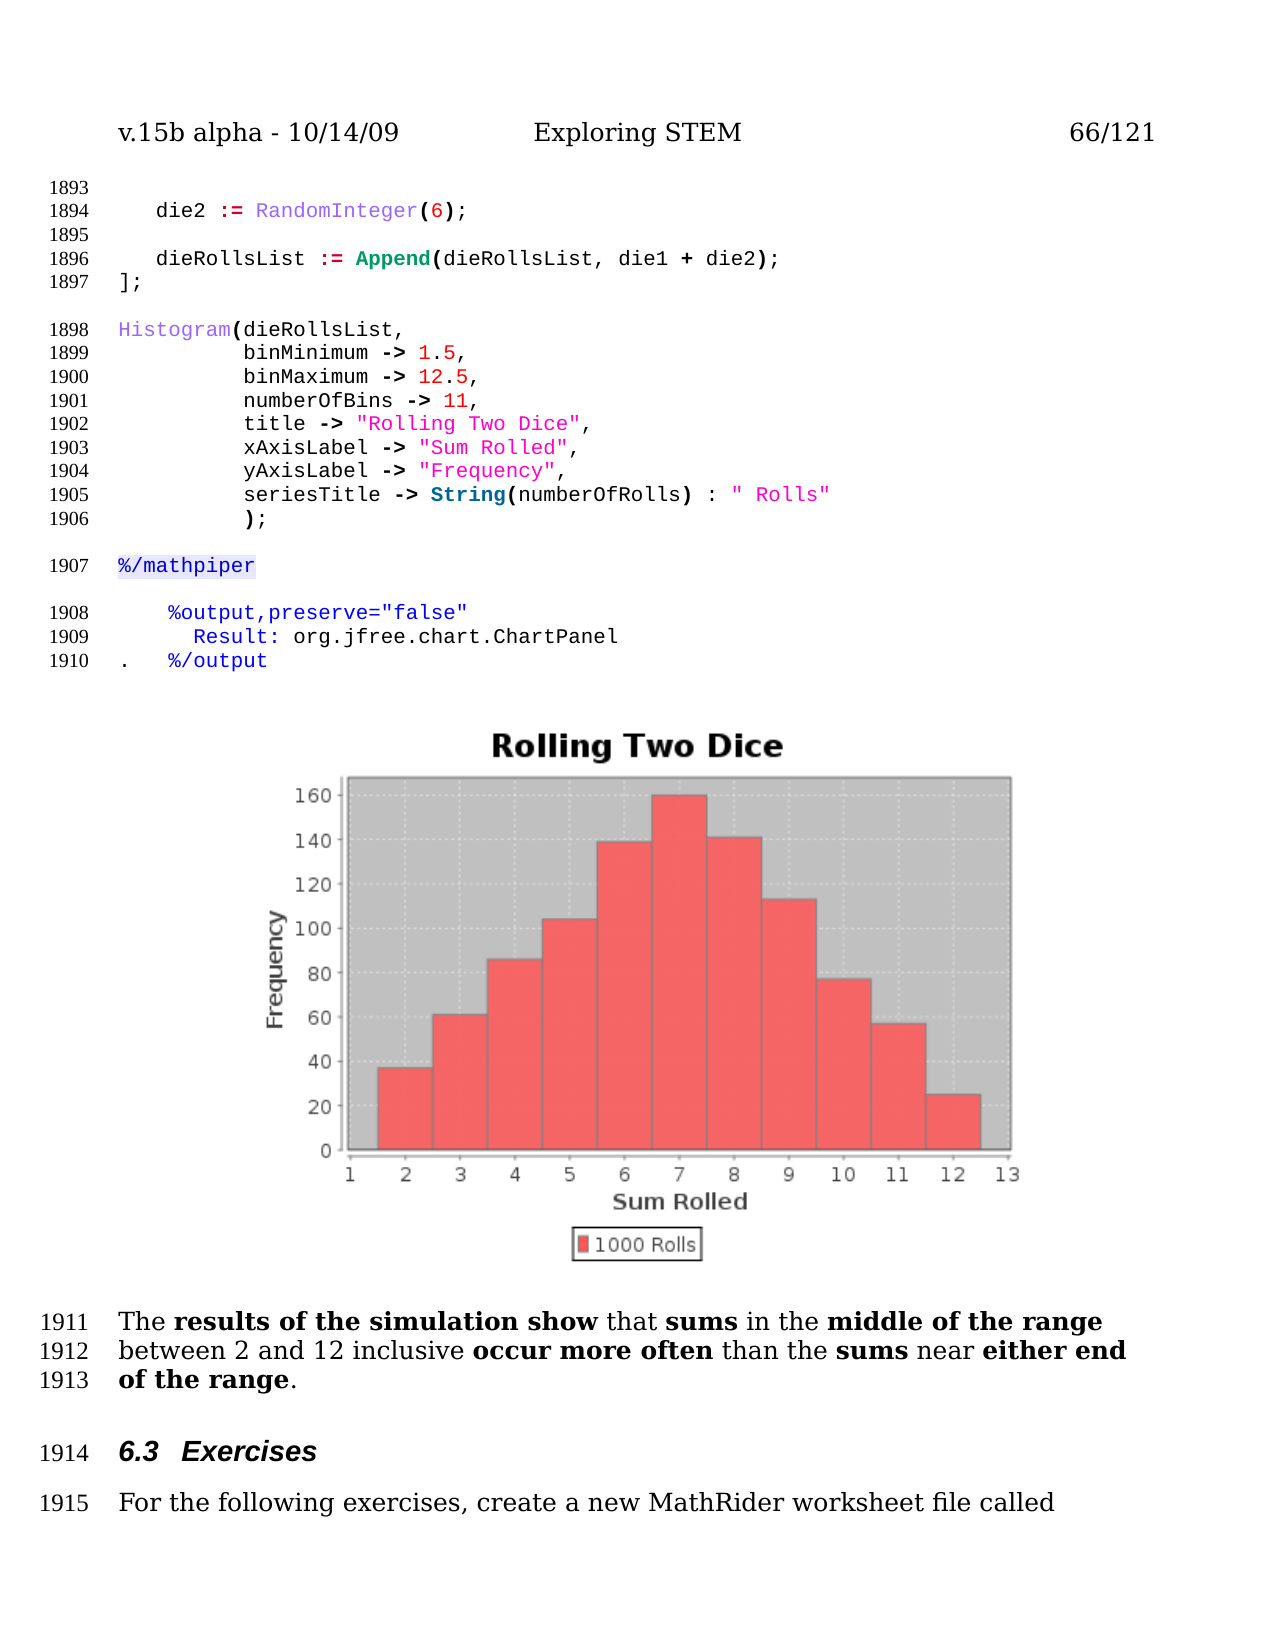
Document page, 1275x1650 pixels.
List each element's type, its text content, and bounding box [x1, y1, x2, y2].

text xAxisLabel -> "Sum Rolled", [118, 437, 1157, 461]
text yAxisLabel -> "Frequency", [118, 461, 1157, 484]
text . %/output [118, 650, 1157, 673]
subtitle Exercises [118, 1434, 1157, 1467]
text seriesTitle -> String(numberOfRolls) : " Rolls" [118, 484, 1157, 508]
text dieRollsList := Append(dieRollsList, die1 + die2); [118, 248, 1157, 271]
text ); [118, 508, 1157, 531]
text die2 := RandomInteger(6); [118, 200, 1157, 224]
text numberOfBins -> 11, [118, 389, 1157, 413]
text ]; [118, 271, 1157, 295]
text binMaximum -> 12.5, [118, 366, 1157, 389]
text binMinimum -> 1.5, [118, 342, 1157, 366]
picture [245, 726, 1030, 1263]
text The results of the simulation show that sums in the middle of the range between 2 and 12 inclusive occur more often than the sums near either end of the range. [118, 1307, 1157, 1395]
text For the following exercises, create a new MathRider worksheet file called [118, 1488, 1157, 1517]
text %output,preserve="false" [118, 602, 1157, 626]
text %/mathpiper [118, 555, 1157, 579]
text Histogram(dieRollsList, [118, 319, 1157, 342]
text Result: org.jfree.chart.ChartPanel [118, 626, 1157, 650]
text title -> "Rolling Two Dice", [118, 413, 1157, 437]
